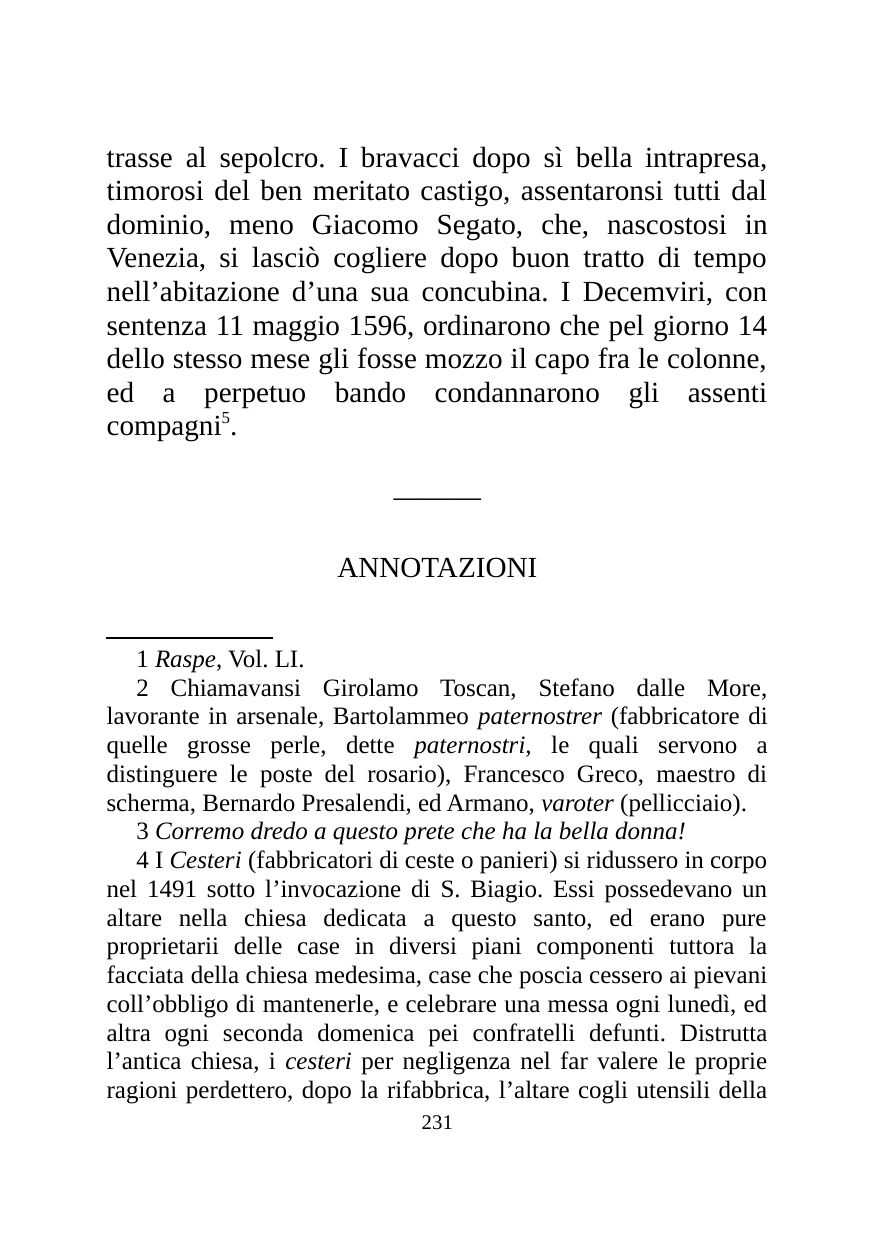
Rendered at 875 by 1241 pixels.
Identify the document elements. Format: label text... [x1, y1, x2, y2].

text Corremo dredo a questo prete che ha la bella donna! [106, 816, 768, 845]
subtitle ――― [106, 479, 768, 513]
text trasse al sepolcro. I bravacci dopo sì bella intrapresa, timorosi del ben meritato castigo, assentaronsi tutti dal dominio, meno Giacomo Segato, che, nascostosi in Venezia, si lasciò cogliere dopo buon tratto di tempo nell’abitazione d’una sua concubina. I Decemviri, con sentenza 11 maggio 1596, ordinarono che pel giorno 14 dello stesso mese gli fosse mozzo il capo fra le colonne, ed a perpetuo bando condannarono gli assenti compagni. [106, 140, 768, 442]
text I Cesteri (fabbricatori di ceste o panieri) si ridussero in corpo nel 1491 sotto l’invocazione di S. Biagio. Essi possedevano un altare nella chiesa dedicata a questo santo, ed erano pure proprietarii delle case in diversi piani componenti tuttora la facciata della chiesa medesima, case che poscia cessero ai pievani coll’obbligo di mantenerle, e celebrare una messa ogni lunedì, ed altra ogni seconda domenica pei confratelli defunti. Distrutta l’antica chiesa, i cesteri per negligenza nel far valere le proprie ragioni perdettero, dopo la rifabbrica, l’altare cogli utensili della [106, 845, 768, 1104]
text Chiamavansi Girolamo Toscan, Stefano dalle More, lavorante in arsenale, Bartolammeo paternostrer (fabbricatore di quelle grosse perle, dette paternostri, le quali servono a distinguere le poste del rosario), Francesco Greco, maestro di scherma, Bernardo Presalendi, ed Armano, varoter (pellicciaio). [106, 673, 768, 816]
subtitle ANNOTAZIONI [106, 550, 768, 584]
text Raspe, Vol. LI. [106, 644, 768, 673]
